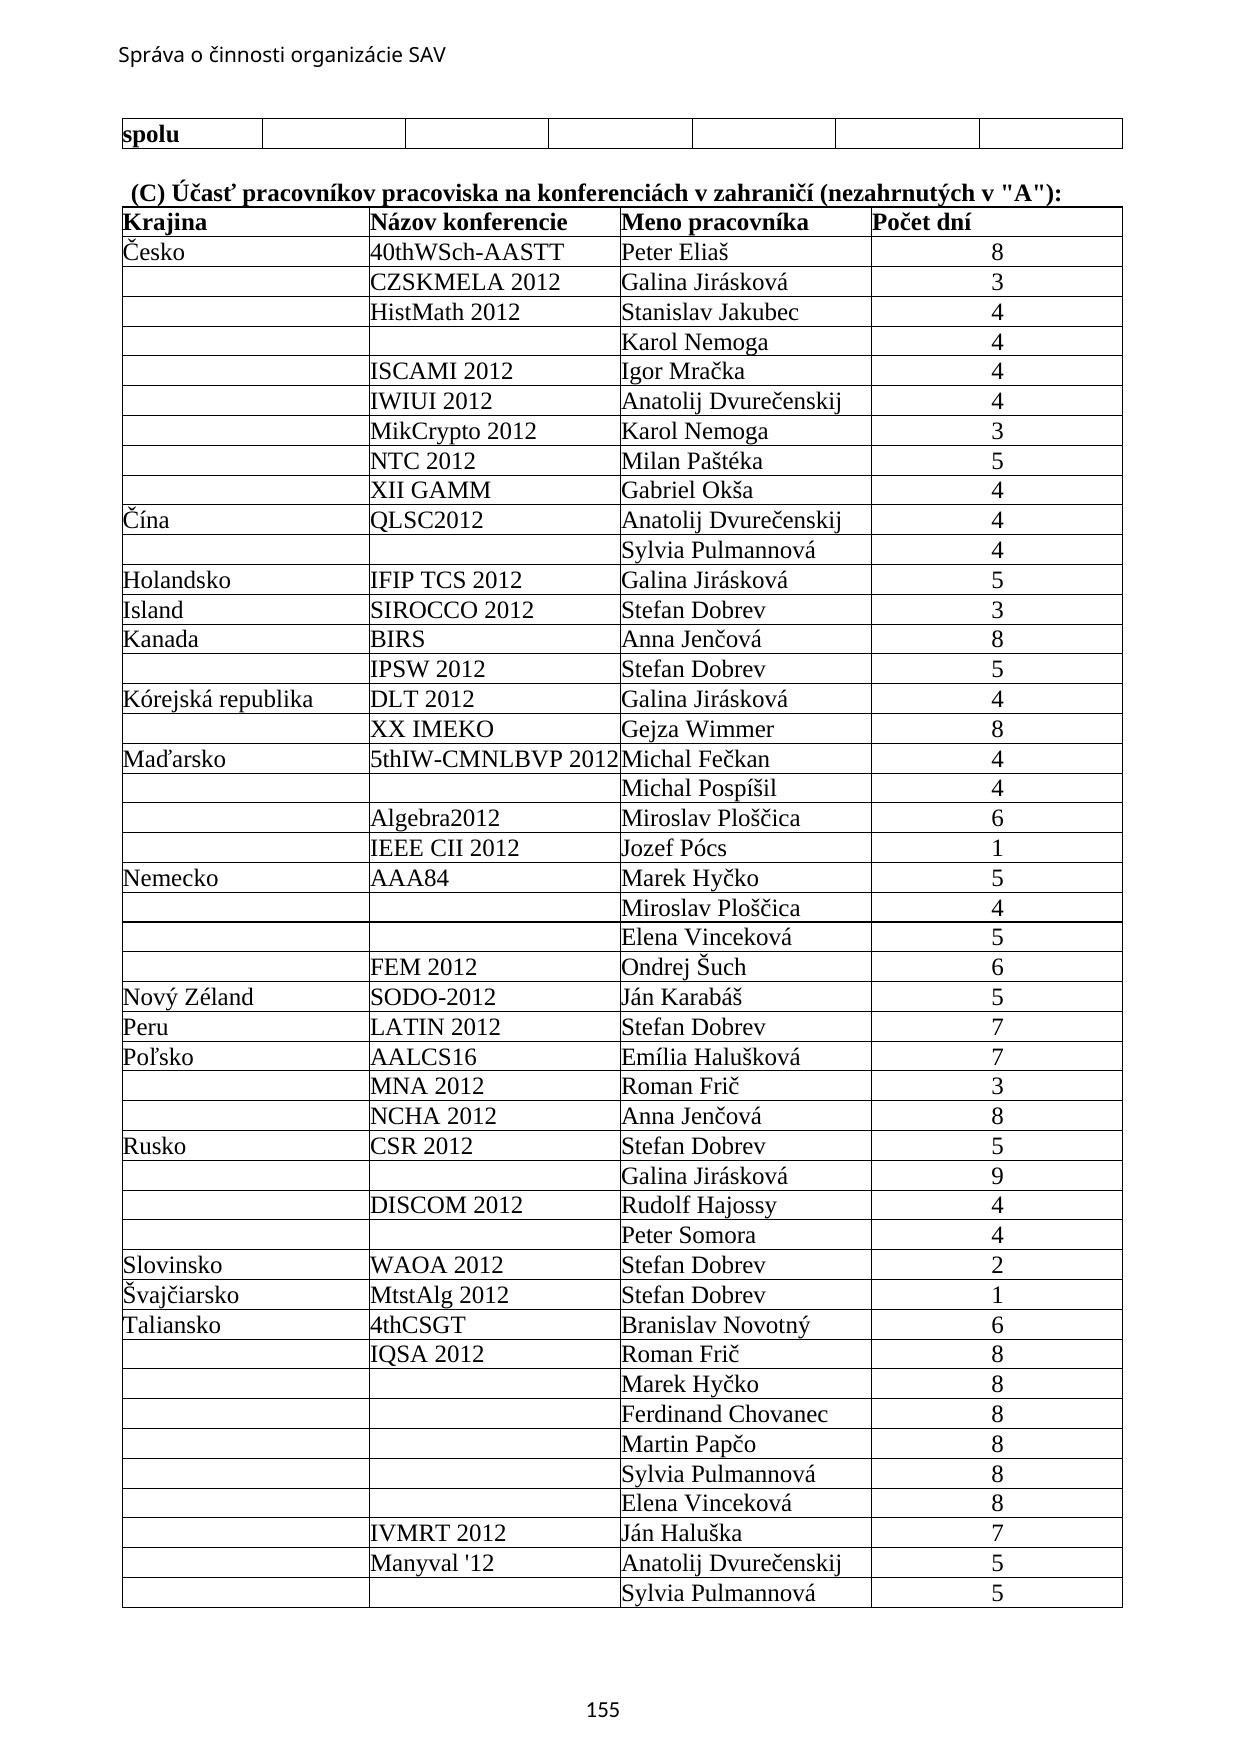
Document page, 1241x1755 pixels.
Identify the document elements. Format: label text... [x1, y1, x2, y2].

table_cell Rudolf Hajossy [621, 1191, 871, 1219]
table_cell [693, 119, 835, 148]
table_cell Anatolij Dvurečenskij [621, 386, 871, 415]
table_cell 4thCSGT [370, 1310, 620, 1338]
table_cell ISCAMI 2012 [370, 356, 620, 385]
table_cell MNA 2012 [370, 1071, 620, 1100]
table_cell Kórejská republika [123, 684, 369, 713]
table_cell Poľsko [123, 1042, 369, 1070]
table_cell Peter Eliaš [621, 237, 871, 266]
table_cell IWIUI 2012 [370, 386, 620, 415]
table_cell 7 [872, 1012, 1122, 1041]
table_cell WAOA 2012 [370, 1250, 620, 1279]
table_cell [123, 476, 369, 504]
text (C) Účasť pracovníkov pracoviska na konferenciách v zahraničí (nezahrnutých v "A"): [118, 149, 1122, 206]
table_cell [123, 714, 369, 743]
table_cell 5thIW-CMNLBVP 2012 [370, 744, 620, 772]
table_cell FEM 2012 [370, 952, 620, 981]
table_cell [370, 1369, 620, 1398]
table_cell [123, 1220, 369, 1249]
table_cell Sylvia Pulmannová [621, 1459, 871, 1487]
table_cell spolu [123, 119, 262, 148]
table_cell [123, 1369, 369, 1398]
table_cell Čína [123, 505, 369, 534]
table_cell [123, 1071, 369, 1100]
table_cell 5 [872, 863, 1122, 892]
table_cell Ondrej Šuch [621, 952, 871, 981]
table_cell SIROCCO 2012 [370, 595, 620, 623]
table_cell [370, 923, 620, 951]
table_cell 6 [872, 952, 1122, 981]
table_cell 5 [872, 982, 1122, 1011]
table_cell 4 [872, 535, 1122, 564]
table_cell 9 [872, 1161, 1122, 1189]
table_cell 1 [872, 833, 1122, 862]
table_header Názov konferencie [370, 208, 620, 236]
table_cell [370, 1161, 620, 1189]
table_cell [123, 1578, 369, 1607]
table_cell [370, 893, 620, 921]
table_cell [123, 1518, 369, 1547]
table_cell LATIN 2012 [370, 1012, 620, 1041]
table_cell Miroslav Ploščica [621, 803, 871, 832]
table_cell 4 [872, 744, 1122, 772]
table_cell 8 [872, 1489, 1122, 1517]
table_cell Michal Pospíšil [621, 774, 871, 802]
table_cell SODO-2012 [370, 982, 620, 1011]
table_cell [370, 1429, 620, 1458]
table_cell 5 [872, 565, 1122, 594]
table_header Meno pracovníka [621, 208, 871, 236]
table_cell [123, 1340, 369, 1368]
table_cell Gejza Wimmer [621, 714, 871, 743]
table_cell 7 [872, 1518, 1122, 1547]
table_cell Sylvia Pulmannová [621, 1578, 871, 1607]
table_cell 8 [872, 714, 1122, 743]
table_cell [123, 327, 369, 355]
table_cell [123, 297, 369, 326]
table_cell 3 [872, 267, 1122, 296]
table_cell 8 [872, 237, 1122, 266]
table_cell QLSC2012 [370, 505, 620, 534]
table_cell 4 [872, 327, 1122, 355]
table_cell Nový Zéland [123, 982, 369, 1011]
table_cell Stefan Dobrev [621, 1280, 871, 1309]
table_cell BIRS [370, 625, 620, 653]
table_cell Slovinsko [123, 1250, 369, 1279]
table_cell Elena Vinceková [621, 1489, 871, 1517]
table_cell IVMRT 2012 [370, 1518, 620, 1547]
table_header Počet dní [872, 208, 1122, 236]
table_cell [406, 119, 548, 148]
table_cell Stefan Dobrev [621, 654, 871, 683]
table_cell 4 [872, 356, 1122, 385]
table_cell Stanislav Jakubec [621, 297, 871, 326]
table_cell CSR 2012 [370, 1131, 620, 1160]
table_cell Island [123, 595, 369, 623]
table_cell [123, 1191, 369, 1219]
table_cell 3 [872, 416, 1122, 445]
table_cell Stefan Dobrev [621, 595, 871, 623]
table_cell Manyval '12 [370, 1548, 620, 1577]
table_cell 8 [872, 1340, 1122, 1368]
table_cell [123, 386, 369, 415]
table_cell [549, 119, 692, 148]
table_cell 5 [872, 1131, 1122, 1160]
table_cell IEEE CII 2012 [370, 833, 620, 862]
table_cell [123, 1489, 369, 1517]
table_cell Algebra2012 [370, 803, 620, 832]
table_cell [370, 1220, 620, 1249]
table_cell Galina Jirásková [621, 684, 871, 713]
table_cell 40thWSch-AASTT [370, 237, 620, 266]
table_cell Roman Frič [621, 1071, 871, 1100]
table_cell [123, 833, 369, 862]
table_cell Stefan Dobrev [621, 1250, 871, 1279]
table_cell Nemecko [123, 863, 369, 892]
table_cell Ján Haluška [621, 1518, 871, 1547]
table_cell IPSW 2012 [370, 654, 620, 683]
table_cell 6 [872, 1310, 1122, 1338]
table_cell [123, 774, 369, 802]
table_cell Česko [123, 237, 369, 266]
table_cell Švajčiarsko [123, 1280, 369, 1309]
table_cell [123, 1399, 369, 1428]
table_cell Emília Halušková [621, 1042, 871, 1070]
table_cell Milan Paštéka [621, 446, 871, 474]
table_cell Galina Jirásková [621, 267, 871, 296]
table_cell Anna Jenčová [621, 625, 871, 653]
table_cell [123, 416, 369, 445]
table_cell Jozef Pócs [621, 833, 871, 862]
table_cell Gabriel Okša [621, 476, 871, 504]
table_cell Karol Nemoga [621, 416, 871, 445]
table_cell [123, 446, 369, 474]
table_cell MikCrypto 2012 [370, 416, 620, 445]
table_cell 3 [872, 595, 1122, 623]
table_cell 4 [872, 386, 1122, 415]
table_cell 6 [872, 803, 1122, 832]
table_cell 4 [872, 297, 1122, 326]
table_cell NCHA 2012 [370, 1101, 620, 1130]
table_cell Martin Papčo [621, 1429, 871, 1458]
table_cell 8 [872, 1369, 1122, 1398]
table_cell [370, 1578, 620, 1607]
table_cell [123, 1101, 369, 1130]
table_cell [123, 1161, 369, 1189]
table_cell [370, 1459, 620, 1487]
table_cell Karol Nemoga [621, 327, 871, 355]
table_cell XII GAMM [370, 476, 620, 504]
table_cell [980, 119, 1122, 148]
table_cell Stefan Dobrev [621, 1012, 871, 1041]
table_cell IFIP TCS 2012 [370, 565, 620, 594]
table_cell XX IMEKO [370, 714, 620, 743]
table_cell [123, 893, 369, 921]
table_cell CZSKMELA 2012 [370, 267, 620, 296]
table_cell Branislav Novotný [621, 1310, 871, 1338]
table_cell 4 [872, 893, 1122, 921]
table_cell NTC 2012 [370, 446, 620, 474]
table_cell [123, 267, 369, 296]
table_cell 4 [872, 684, 1122, 713]
table_cell Anna Jenčová [621, 1101, 871, 1130]
table_cell DLT 2012 [370, 684, 620, 713]
table_cell Peter Somora [621, 1220, 871, 1249]
table_cell 4 [872, 1220, 1122, 1249]
table_cell [370, 1489, 620, 1517]
table_cell Miroslav Ploščica [621, 893, 871, 921]
table_cell 5 [872, 923, 1122, 951]
table_cell Taliansko [123, 1310, 369, 1338]
table_cell Marek Hyčko [621, 863, 871, 892]
table_cell [836, 119, 979, 148]
table_cell [123, 1548, 369, 1577]
table_cell Holandsko [123, 565, 369, 594]
table_cell Ferdinand Chovanec [621, 1399, 871, 1428]
table_cell [123, 535, 369, 564]
table_cell [123, 356, 369, 385]
table_cell Ján Karabáš [621, 982, 871, 1011]
table_cell 5 [872, 446, 1122, 474]
table_cell 5 [872, 654, 1122, 683]
table_cell 4 [872, 774, 1122, 802]
table_cell Galina Jirásková [621, 1161, 871, 1189]
table_cell Stefan Dobrev [621, 1131, 871, 1160]
table_cell [123, 952, 369, 981]
table_cell Sylvia Pulmannová [621, 535, 871, 564]
table_cell 8 [872, 1101, 1122, 1130]
table_cell 8 [872, 625, 1122, 653]
table_cell [370, 774, 620, 802]
table_cell [123, 654, 369, 683]
table_cell 5 [872, 1548, 1122, 1577]
table_cell Marek Hyčko [621, 1369, 871, 1398]
table_cell Elena Vinceková [621, 923, 871, 951]
table_cell [370, 1399, 620, 1428]
table_cell IQSA 2012 [370, 1340, 620, 1368]
table_cell Anatolij Dvurečenskij [621, 505, 871, 534]
table_cell 7 [872, 1042, 1122, 1070]
table_cell DISCOM 2012 [370, 1191, 620, 1219]
table_cell HistMath 2012 [370, 297, 620, 326]
table_cell 5 [872, 1578, 1122, 1607]
table_cell Peru [123, 1012, 369, 1041]
table_cell 4 [872, 1191, 1122, 1219]
table_cell 3 [872, 1071, 1122, 1100]
table_cell Roman Frič [621, 1340, 871, 1368]
table_header Krajina [123, 208, 369, 236]
table_cell 8 [872, 1459, 1122, 1487]
table_cell Galina Jirásková [621, 565, 871, 594]
table_cell AAA84 [370, 863, 620, 892]
table_cell Kanada [123, 625, 369, 653]
table_cell 8 [872, 1399, 1122, 1428]
table_cell [370, 327, 620, 355]
table_cell 4 [872, 505, 1122, 534]
table_cell [263, 119, 405, 148]
table_cell [123, 803, 369, 832]
table_cell [123, 1429, 369, 1458]
table_cell 8 [872, 1429, 1122, 1458]
table_cell [370, 535, 620, 564]
table_cell Igor Mračka [621, 356, 871, 385]
table_cell Maďarsko [123, 744, 369, 772]
table_cell 2 [872, 1250, 1122, 1279]
table_cell Anatolij Dvurečenskij [621, 1548, 871, 1577]
table_cell [123, 1459, 369, 1487]
table_cell 1 [872, 1280, 1122, 1309]
table_cell 4 [872, 476, 1122, 504]
table_cell AALCS16 [370, 1042, 620, 1070]
table_cell MtstAlg 2012 [370, 1280, 620, 1309]
table_cell [123, 923, 369, 951]
table_cell Michal Fečkan [621, 744, 871, 772]
table_cell Rusko [123, 1131, 369, 1160]
